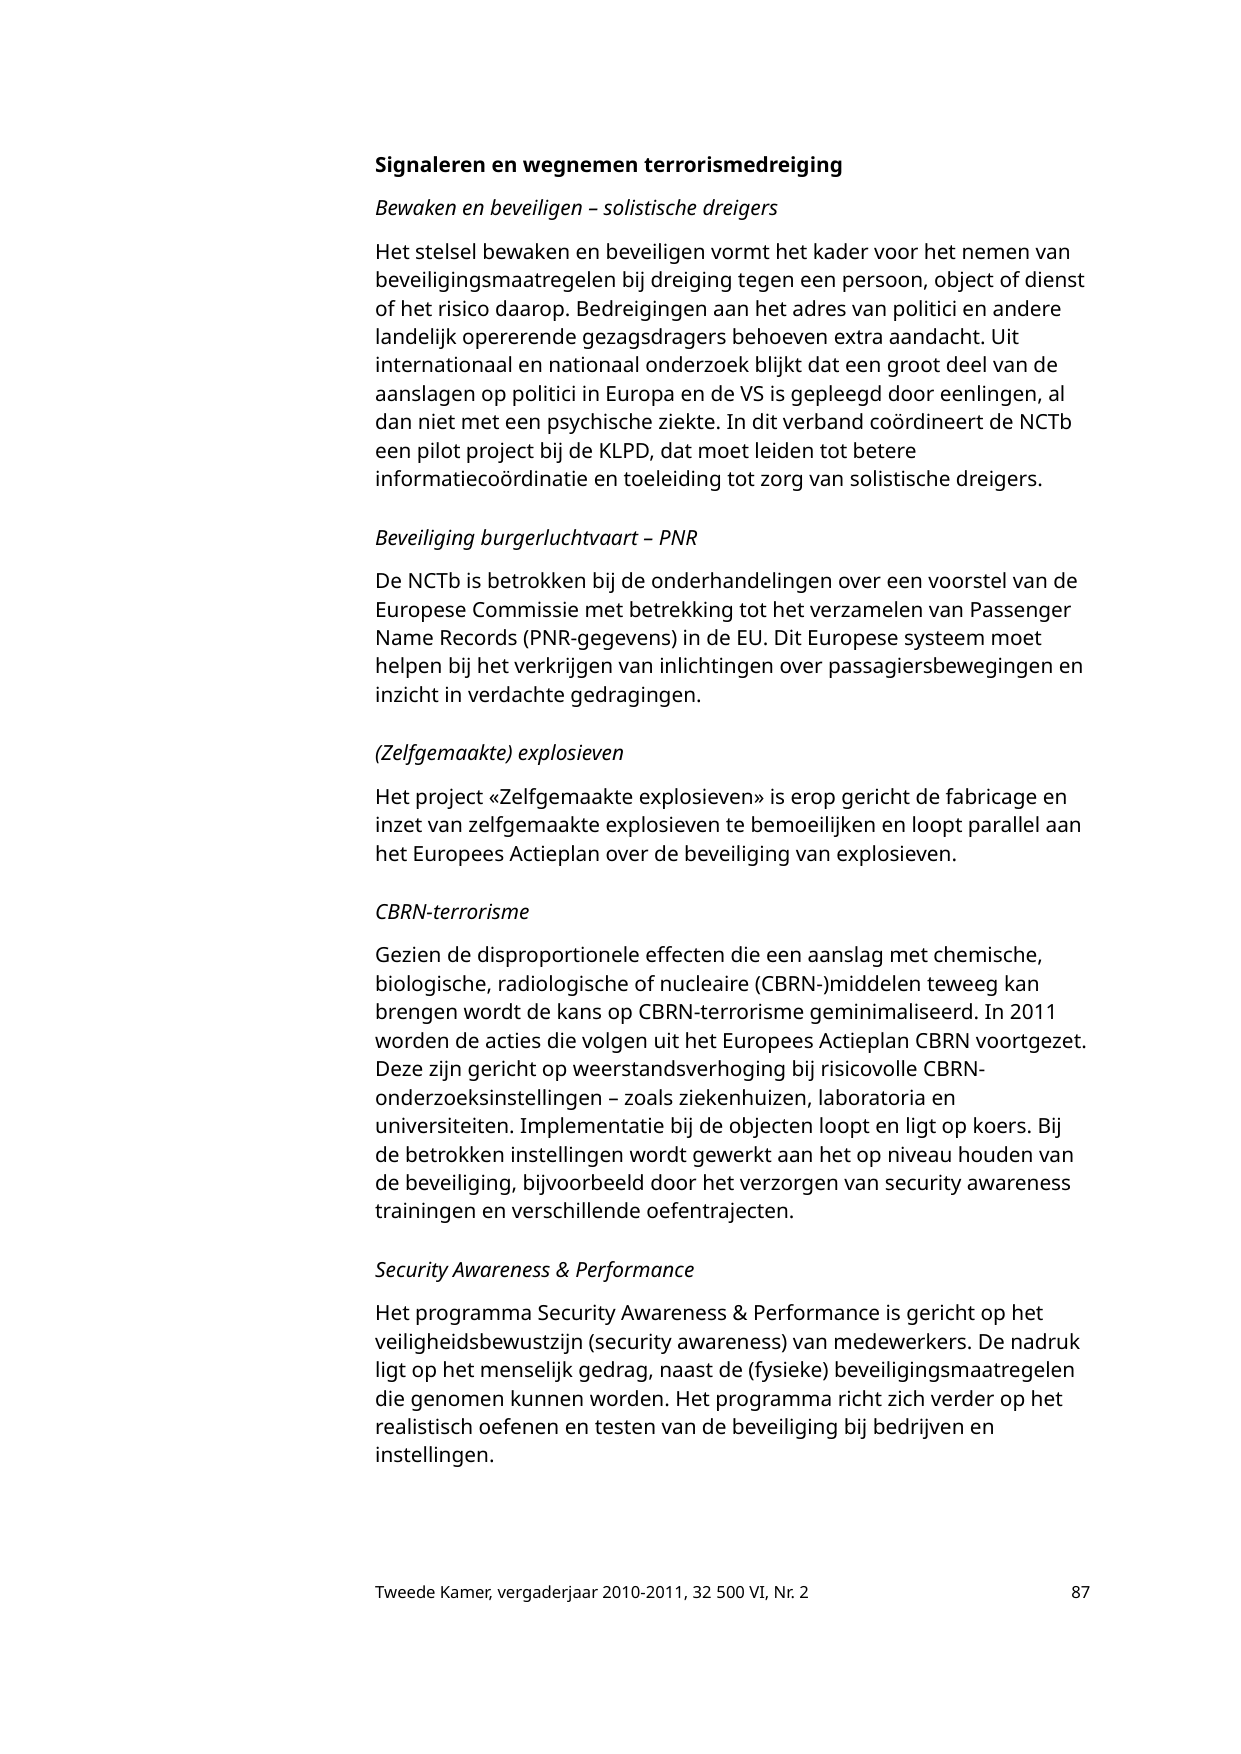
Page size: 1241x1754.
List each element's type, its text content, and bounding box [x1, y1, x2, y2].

text Signaleren en wegnemen terrorismedreiging [375, 150, 1090, 178]
text Gezien de disproportionele effecten die een aanslag met chemische, biologische, radiologische of nucleaire (CBRN-)middelen teweeg kan brengen wordt de kans op CBRN-terrorisme geminimaliseerd. In 2011 worden de acties die volgen uit het Europees Actieplan CBRN voortgezet. Deze zijn gericht op weerstandsverhoging bij risicovolle CBRN-onderzoeksinstellingen – zoals ziekenhuizen, laboratoria en universiteiten. Implementatie bij de objecten loopt en ligt op koers. Bij de betrokken instellingen wordt gewerkt aan het op niveau houden van de beveiliging, bijvoorbeeld door het verzorgen van security awareness trainingen en verschillende oefentrajecten. [375, 941, 1090, 1225]
text De NCTb is betrokken bij de onderhandelingen over een voorstel van de Europese Commissie met betrekking tot het verzamelen van Passenger Name Records (PNR-gegevens) in de EU. Dit Europese systeem moet helpen bij het verkrijgen van inlichtingen over passagiersbewegingen en inzicht in verdachte gedragingen. [375, 566, 1090, 708]
text (Zelfgemaakte) explosieven [375, 738, 1090, 767]
text Het stelsel bewaken en beveiligen vormt het kader voor het nemen van beveiligingsmaatregelen bij dreiging tegen een persoon, object of dienst of het risico daarop. Bedreigingen aan het adres van politici en andere landelijk opererende gezagsdragers behoeven extra aandacht. Uit internationaal en nationaal onderzoek blijkt dat een groot deel van de aanslagen op politici in Europa en de VS is gepleegd door eenlingen, al dan niet met een psychische ziekte. In dit verband coördineert de NCTb een pilot project bij de KLPD, dat moet leiden tot betere informatiecoördinatie en toeleiding tot zorg van solistische dreigers. [375, 237, 1090, 493]
text CBRN-terrorisme [375, 897, 1090, 926]
text Het programma Security Awareness & Performance is gericht op het veiligheidsbewustzijn (security awareness) van medewerkers. De nadruk ligt op het menselijk gedrag, naast de (fysieke) beveiligingsmaatregelen die genomen kunnen worden. Het programma richt zich verder op het realistisch oefenen en testen van de beveiliging bij bedrijven en instellingen. [375, 1298, 1090, 1469]
text Security Awareness & Performance [375, 1255, 1090, 1283]
text Het project «Zelfgemaakte explosieven» is erop gericht de fabricage en inzet van zelfgemaakte explosieven te bemoeilijken en loopt parallel aan het Europees Actieplan over de beveiliging van explosieven. [375, 782, 1090, 867]
text Bewaken en beveiligen – solistische dreigers [375, 193, 1090, 222]
text Beveiliging burgerluchtvaart – PNR [375, 523, 1090, 551]
